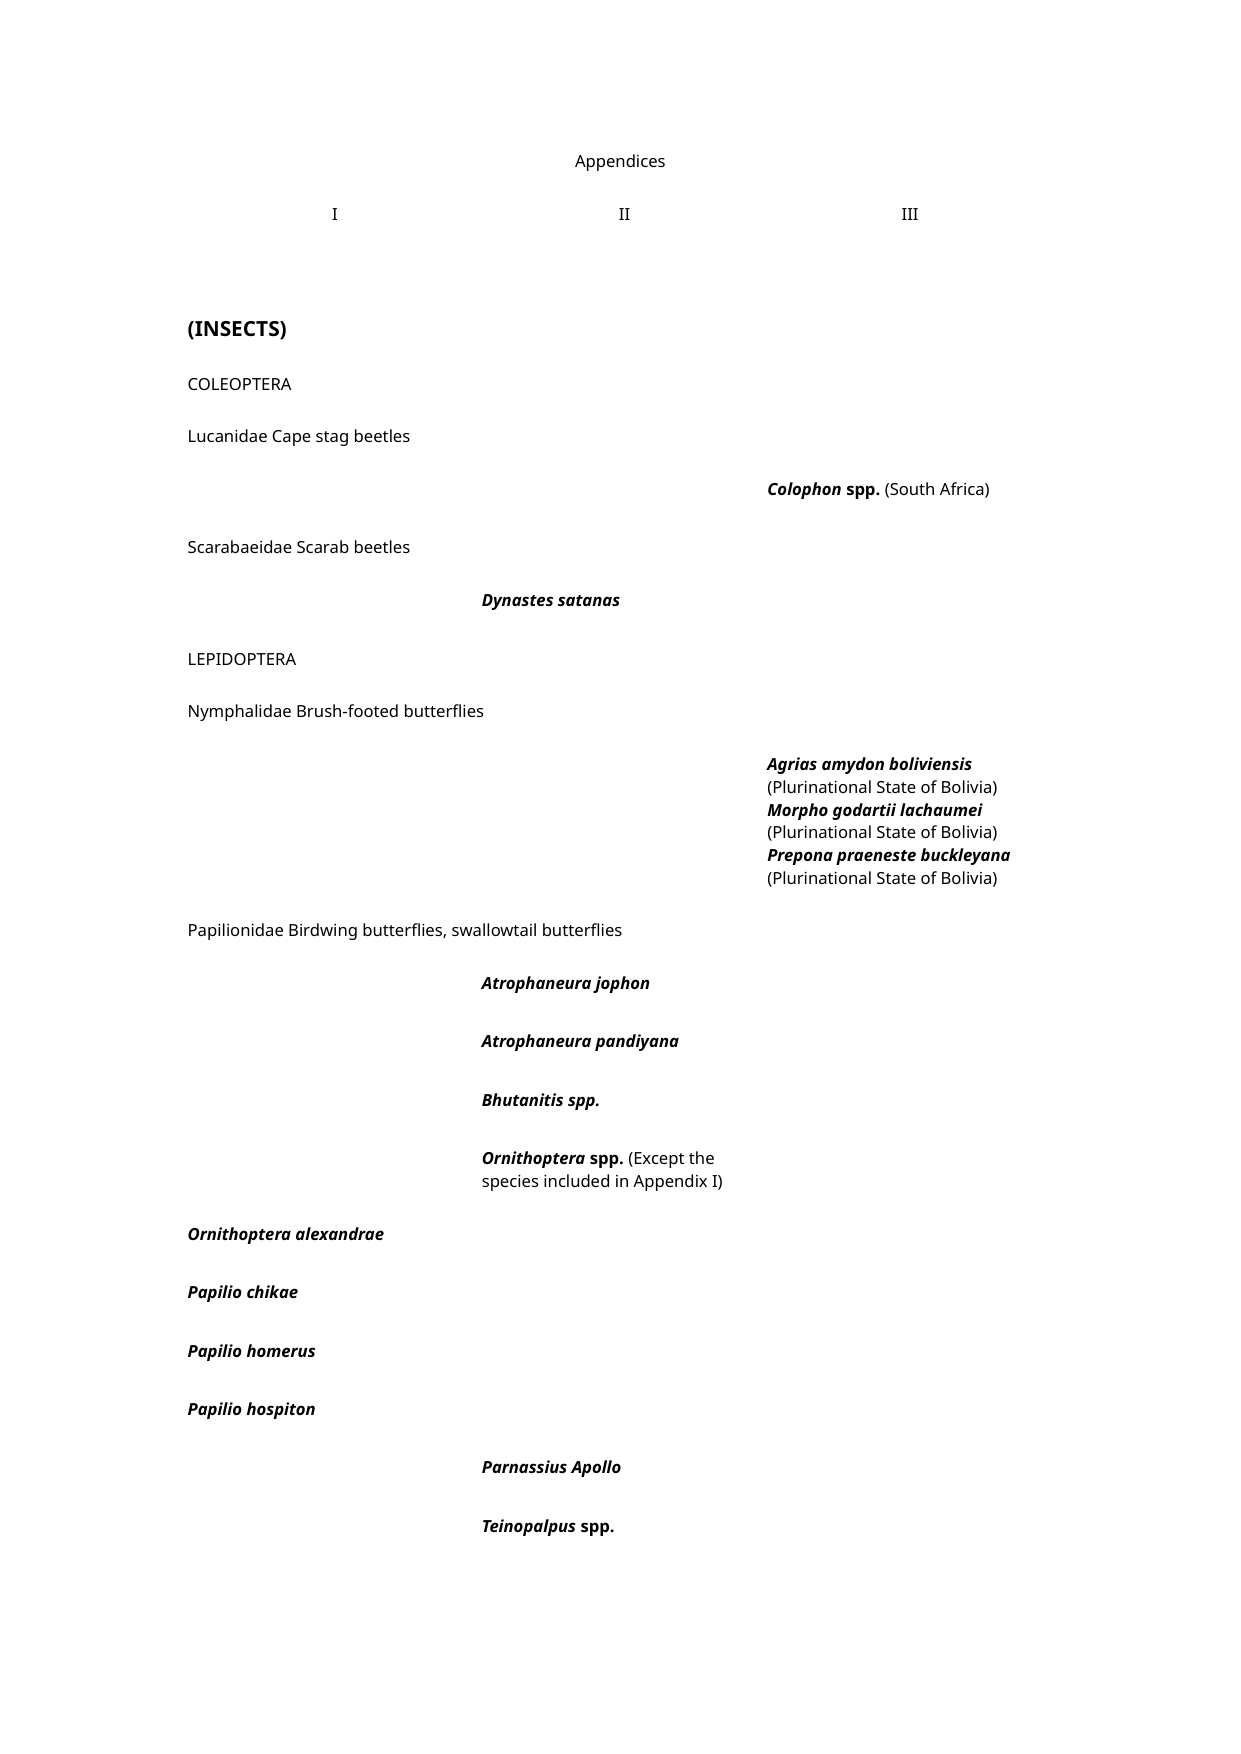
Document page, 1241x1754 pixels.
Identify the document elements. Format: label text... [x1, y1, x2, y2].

table_cell Atrophaneura jophon [482, 972, 767, 1030]
table_cell [767, 1515, 1053, 1573]
table_cell (INSECTS) [188, 255, 1053, 372]
table_cell [767, 1281, 1053, 1339]
table_cell Nymphalidae Brush-footed butterflies [188, 700, 1053, 753]
table_cell Lucanidae Cape stag beetles [188, 425, 1053, 478]
table_cell [767, 1339, 1053, 1398]
table_cell Ornithoptera alexandrae [188, 1223, 482, 1281]
table_cell [767, 1089, 1053, 1147]
table_cell [482, 753, 767, 919]
table_cell [188, 1030, 482, 1088]
table_cell [482, 1398, 767, 1456]
table_cell Papilio hospiton [188, 1398, 482, 1456]
table_cell [482, 1223, 767, 1281]
table_cell [188, 1456, 482, 1514]
table_cell COLEOPTERA [188, 372, 1053, 425]
table_cell Papilio homerus [188, 1339, 482, 1398]
table_cell I [188, 203, 482, 255]
table_cell [767, 1030, 1053, 1088]
table_cell Dynastes satanas [482, 589, 767, 647]
table_cell Papilionidae Birdwing butterflies, swallowtail butterflies [188, 919, 1053, 972]
table_cell Papilio chikae [188, 1281, 482, 1339]
table_cell [767, 1147, 1053, 1222]
table_cell Atrophaneura pandiyana [482, 1030, 767, 1088]
table_cell Parnassius Apollo [482, 1456, 767, 1514]
table_cell [482, 478, 767, 536]
table_cell [188, 972, 482, 1030]
table_cell Ornithoptera spp. (Except the species included in Appendix I) [482, 1147, 767, 1222]
table_cell LEPIDOPTERA [188, 647, 1053, 700]
table_cell II [482, 203, 767, 255]
table_cell Agrias amydon boliviensis (Plurinational State of Bolivia) Morpho godartii lachaumei (Plurinational State of Bolivia) Prepona praeneste buckleyana (Plurinational State of Bolivia) [767, 753, 1053, 919]
table_cell [482, 1281, 767, 1339]
table_cell [188, 1089, 482, 1147]
table_cell III [767, 203, 1053, 255]
table_cell [767, 1456, 1053, 1514]
table_cell [188, 589, 482, 647]
table_cell [188, 1515, 482, 1573]
table_cell [188, 1147, 482, 1222]
table_cell Scarabaeidae Scarab beetles [188, 536, 1053, 589]
table_cell Bhutanitis spp. [482, 1089, 767, 1147]
table_cell [767, 589, 1053, 647]
table_cell Colophon spp. (South Africa) [767, 478, 1053, 536]
table_cell [188, 478, 482, 536]
table_cell [188, 753, 482, 919]
table_cell [767, 972, 1053, 1030]
table_cell [767, 1398, 1053, 1456]
table_cell Teinopalpus spp. [482, 1515, 767, 1573]
table_header Appendices [188, 150, 1053, 203]
table_cell [767, 1223, 1053, 1281]
table_cell [482, 1339, 767, 1398]
